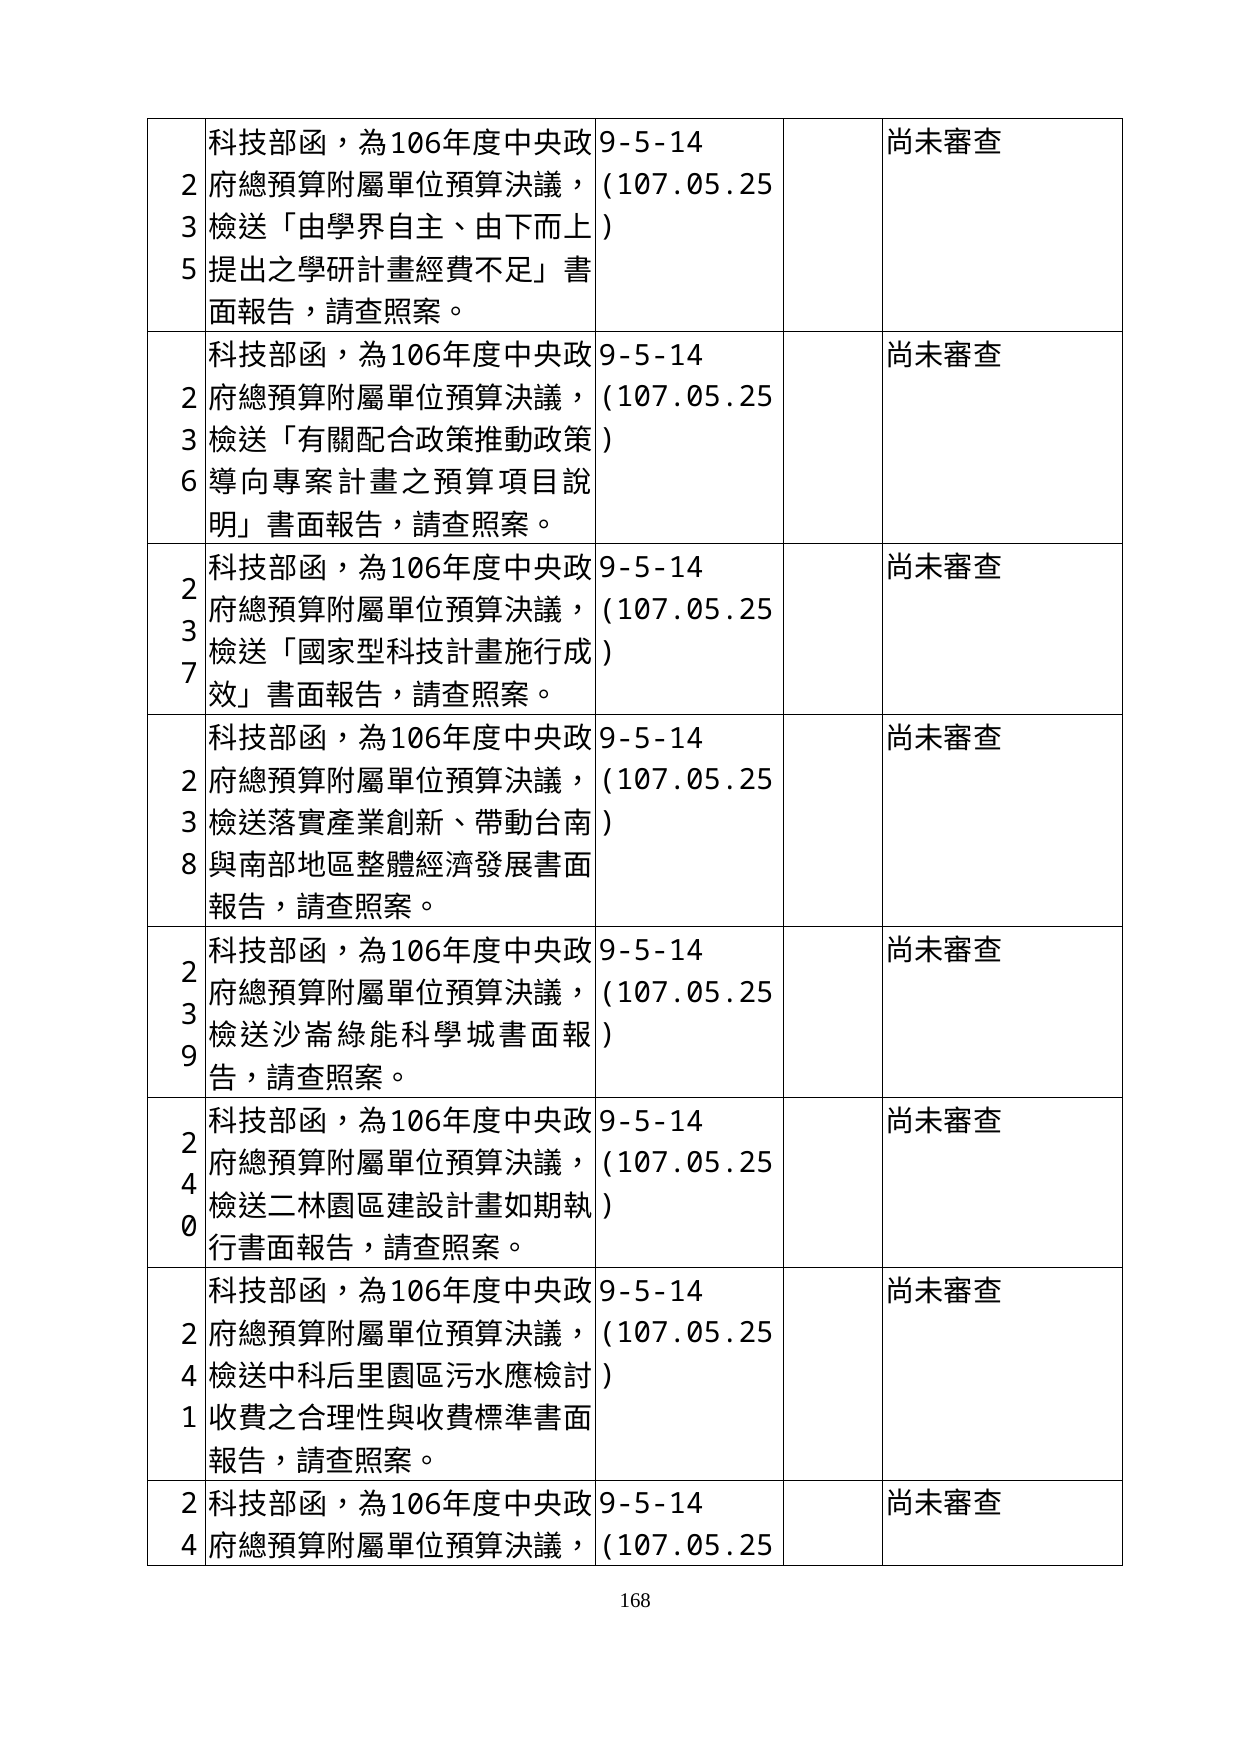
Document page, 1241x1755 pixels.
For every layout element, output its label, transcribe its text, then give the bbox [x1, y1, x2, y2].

table_cell [784, 1481, 882, 1565]
table_cell 尚未審查 [883, 1268, 1122, 1479]
table_cell [148, 119, 205, 331]
table_cell 科技部函，為106年度中央政府總預算附屬單位預算決議，檢送沙崙綠能科學城書面報告，請查照案。 [206, 927, 595, 1097]
table_cell [784, 1098, 882, 1267]
table_cell 科技部函，為106年度中央政府總預算附屬單位預算決議，檢送落實產業創新、帶動台南與南部地區整體經濟發展書面報告，請查照案。 [206, 715, 595, 926]
table_cell 尚未審查 [883, 332, 1122, 543]
table_cell 9-5-14 (107.05.25) [596, 715, 783, 926]
table_cell [784, 544, 882, 714]
table_cell 9-5-14 (107.05.25) [596, 332, 783, 543]
table_cell [148, 1098, 205, 1267]
table_cell [784, 927, 882, 1097]
table_cell [784, 119, 882, 331]
table_cell 9-5-14 (107.05.25) [596, 544, 783, 714]
table_cell [148, 544, 205, 714]
table_cell 科技部函，為106年度中央政府總預算附屬單位預算決議，檢送二林園區建設計畫如期執行書面報告，請查照案。 [206, 1098, 595, 1267]
table_cell [148, 1268, 205, 1479]
table_cell 尚未審查 [883, 544, 1122, 714]
table_cell 科技部函，為106年度中央政府總預算附屬單位預算決議，檢送中科后里園區污水應檢討收費之合理性與收費標準書面報告，請查照案。 [206, 1268, 595, 1479]
table_cell 9-5-14 (107.05.25) [596, 1098, 783, 1267]
table_cell [148, 715, 205, 926]
table_cell 9-5-14 (107.05.25 [596, 1481, 783, 1565]
table_cell 尚未審查 [883, 119, 1122, 331]
table_cell 尚未審查 [883, 927, 1122, 1097]
table_cell [784, 1268, 882, 1479]
table_cell 9-5-14 (107.05.25) [596, 1268, 783, 1479]
table_cell [148, 927, 205, 1097]
table_cell 尚未審查 [883, 715, 1122, 926]
table_cell 科技部函，為106年度中央政府總預算附屬單位預算決議， [206, 1481, 595, 1565]
table_cell 9-5-14 (107.05.25) [596, 927, 783, 1097]
table_cell [148, 1481, 205, 1565]
table_cell 9-5-14 (107.05.25) [596, 119, 783, 331]
table_cell 科技部函，為106年度中央政府總預算附屬單位預算決議，檢送「國家型科技計畫施行成效」書面報告，請查照案。 [206, 544, 595, 714]
table_cell [784, 715, 882, 926]
table_cell [148, 332, 205, 543]
table_cell 科技部函，為106年度中央政府總預算附屬單位預算決議，檢送「有關配合政策推動政策導向專案計畫之預算項目說明」書面報告，請查照案。 [206, 332, 595, 543]
table_cell 尚未審查 [883, 1098, 1122, 1267]
table_cell 科技部函，為106年度中央政府總預算附屬單位預算決議，檢送「由學界自主、由下而上提出之學研計畫經費不足」書面報告，請查照案。 [206, 119, 595, 331]
table_cell 尚未審查 [883, 1481, 1122, 1565]
table_cell [784, 332, 882, 543]
